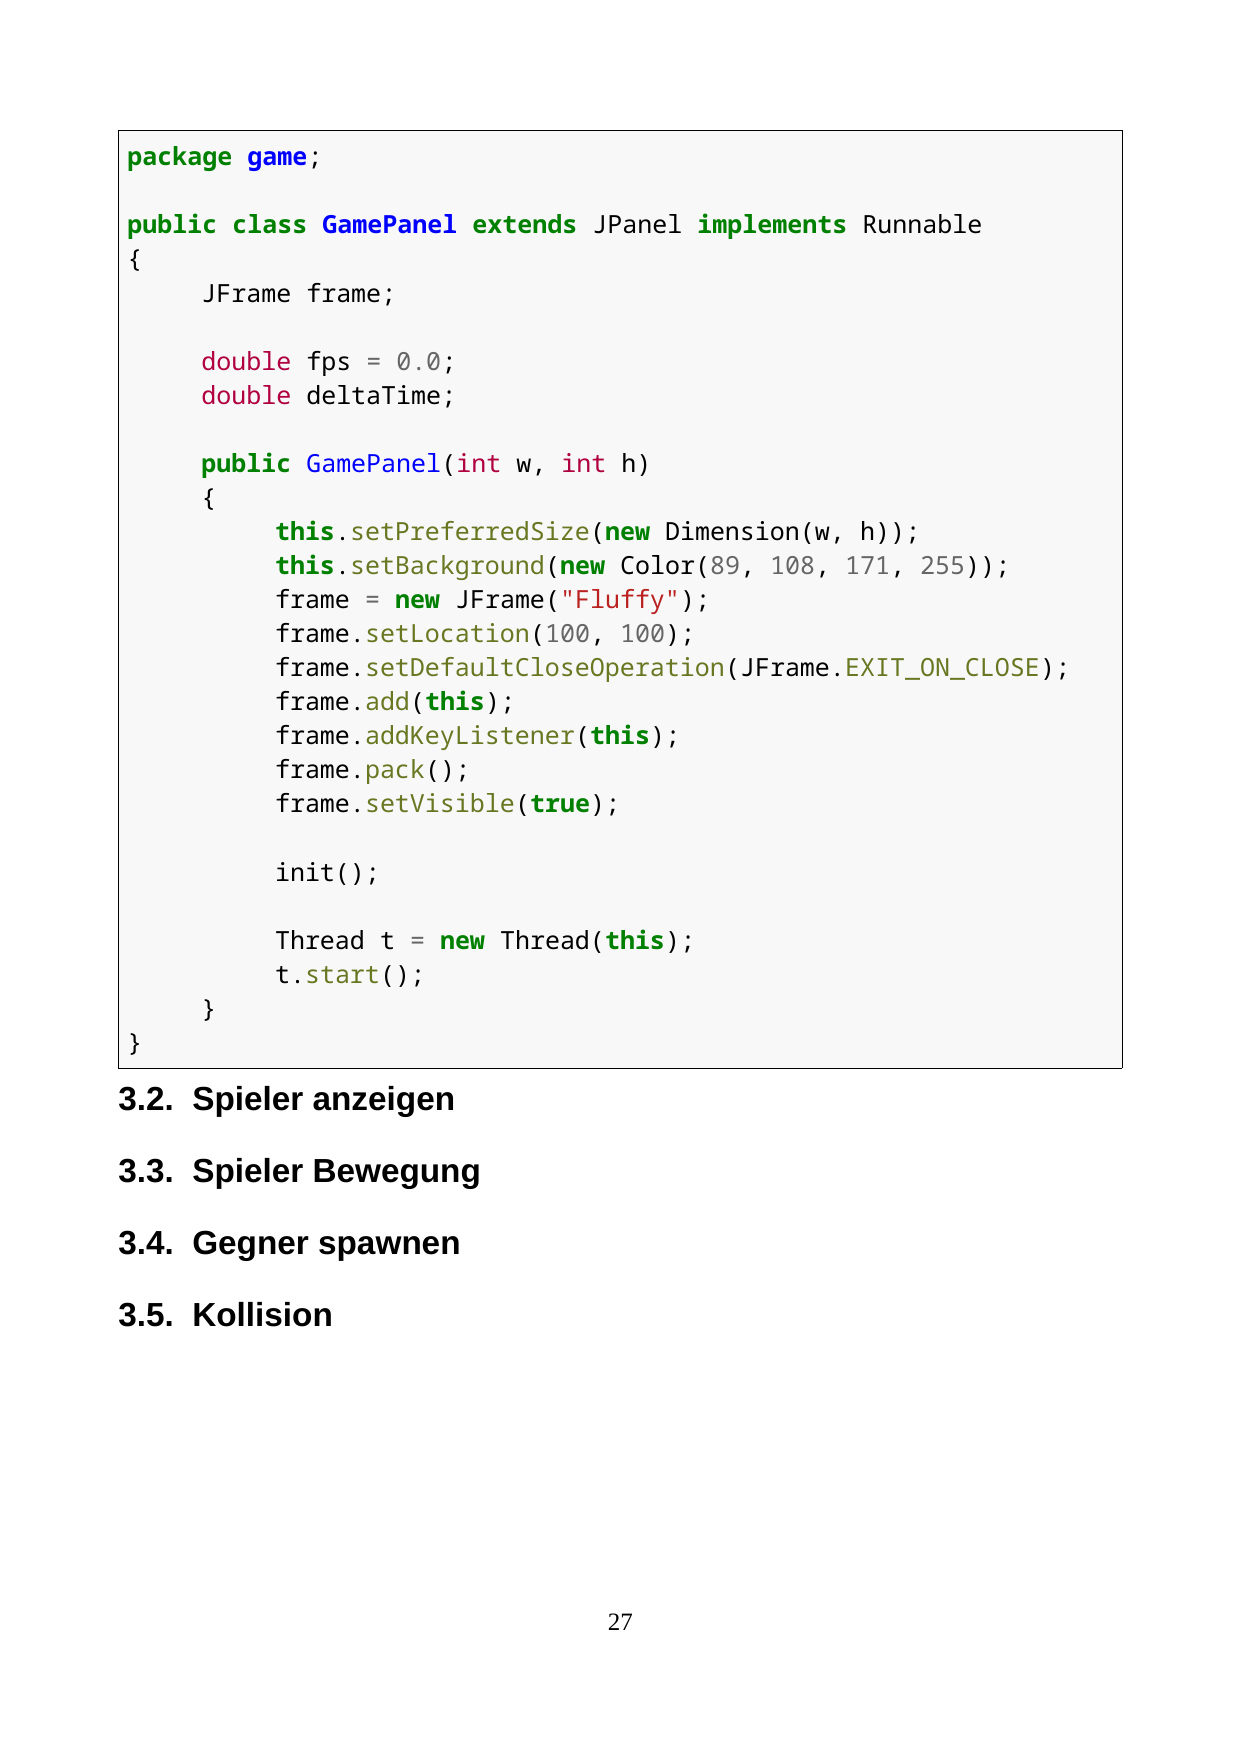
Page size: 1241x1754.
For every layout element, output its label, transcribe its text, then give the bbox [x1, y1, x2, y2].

text public class GamePanel extends JPanel implements Runnable [127, 207, 1113, 241]
text JFrame frame; [127, 275, 1113, 309]
text } [127, 991, 1113, 1024]
subtitle [118, 118, 1122, 130]
subtitle Kollision [118, 1295, 1122, 1333]
subtitle Spieler Bewegung [118, 1151, 1122, 1190]
text frame.add(this); [127, 684, 1113, 718]
text double deltaTime; [127, 377, 1113, 411]
text } [127, 1024, 1113, 1059]
subtitle Gegner spawnen [118, 1223, 1122, 1261]
text Thread t = new Thread(this); [127, 922, 1113, 956]
text { [127, 241, 1113, 275]
text package game; [127, 139, 1113, 173]
text init(); [127, 854, 1113, 888]
text public GamePanel(int w, int h) [127, 446, 1113, 479]
text this.setPreferredSize(new Dimension(w, h)); [127, 514, 1113, 548]
text frame.setDefaultCloseOperation(JFrame.EXIT_ON_CLOSE); [127, 650, 1113, 684]
text frame.pack(); [127, 752, 1113, 786]
text frame.addKeyListener(this); [127, 718, 1113, 752]
text double fps = 0.0; [127, 343, 1113, 377]
text t.start(); [127, 956, 1113, 991]
text frame.setLocation(100, 100); [127, 616, 1113, 650]
text { [127, 479, 1113, 514]
text frame = new JFrame("Fluffy"); [127, 582, 1113, 616]
subtitle Spieler anzeigen [118, 1069, 1122, 1118]
text frame.setVisible(true); [127, 786, 1113, 820]
text this.setBackground(new Color(89, 108, 171, 255)); [127, 548, 1113, 582]
